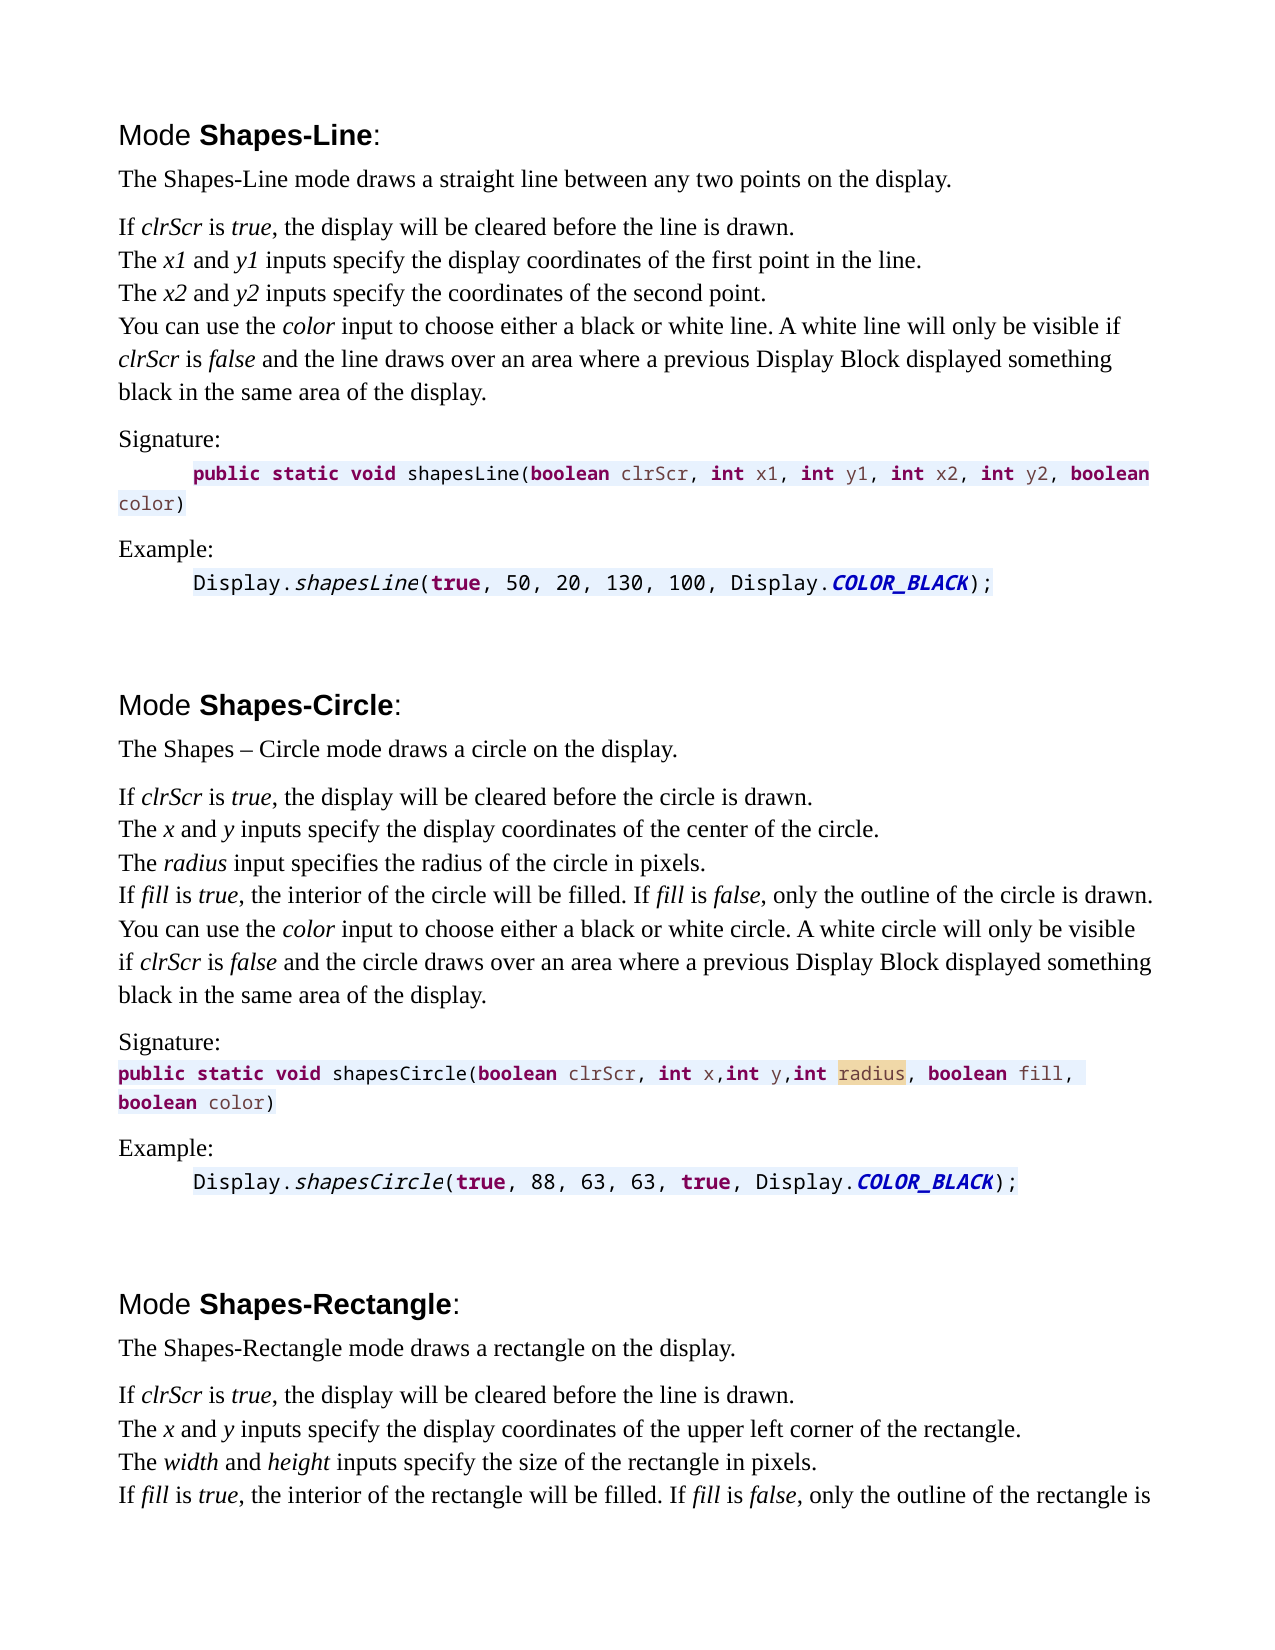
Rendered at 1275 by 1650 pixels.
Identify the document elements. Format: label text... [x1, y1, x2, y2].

subtitle Mode Shapes-Circle: [118, 688, 1157, 721]
text The Shapes-Rectangle mode draws a rectangle on the display. [118, 1333, 1157, 1362]
subtitle Mode Shapes-Line: [118, 118, 1157, 152]
text The Shapes – Circle mode draws a circle on the display. [118, 734, 1157, 763]
text Example: Display.shapesCircle(true, 88, 63, 63, true, Display.COLOR_BLACK); [118, 1133, 1157, 1195]
subtitle Mode Shapes-Rectangle: [118, 1287, 1157, 1321]
text If clrScr is true, the display will be cleared before the line is drawn. The x1 and y1 inputs specify the display coordinates of the first point in the line. The x2 and y2 inputs specify the coordinates of the second point. You can use the color input to choose either a black or white line. A white line will only be visible if clrScr is false and the line draws over an area where a previous Display Block displayed something black in the same area of the display. [118, 212, 1157, 406]
text Signature: public static void shapesLine(boolean clrScr, int x1, int y1, int x2, int y2, boolean color) [118, 424, 1157, 516]
text Example: Display.shapesLine(true, 50, 20, 130, 100, Display.COLOR_BLACK); [118, 534, 1157, 596]
text Signature: public static void shapesCircle(boolean clrScr, int x,int y,int radius, boolean fill, boolean color) [118, 1027, 1157, 1114]
text The Shapes-Line mode draws a straight line between any two points on the display. [118, 164, 1157, 193]
text If clrScr is true, the display will be cleared before the circle is drawn. The x and y inputs specify the display coordinates of the center of the circle. The radius input specifies the radius of the circle in pixels. If fill is true, the interior of the circle will be filled. If fill is false, only the outline of the circle is drawn. You can use the color input to choose either a black or white circle. A white circle will only be visible if clrScr is false and the circle draws over an area where a previous Display Block displayed something black in the same area of the display. [118, 782, 1157, 1008]
text If clrScr is true, the display will be cleared before the line is drawn. The x and y inputs specify the display coordinates of the upper left corner of the rectangle. The width and height inputs specify the size of the rectangle in pixels. If fill is true, the interior of the rectangle will be filled. If fill is false, only the outline of the rectangle is [118, 1381, 1157, 1508]
